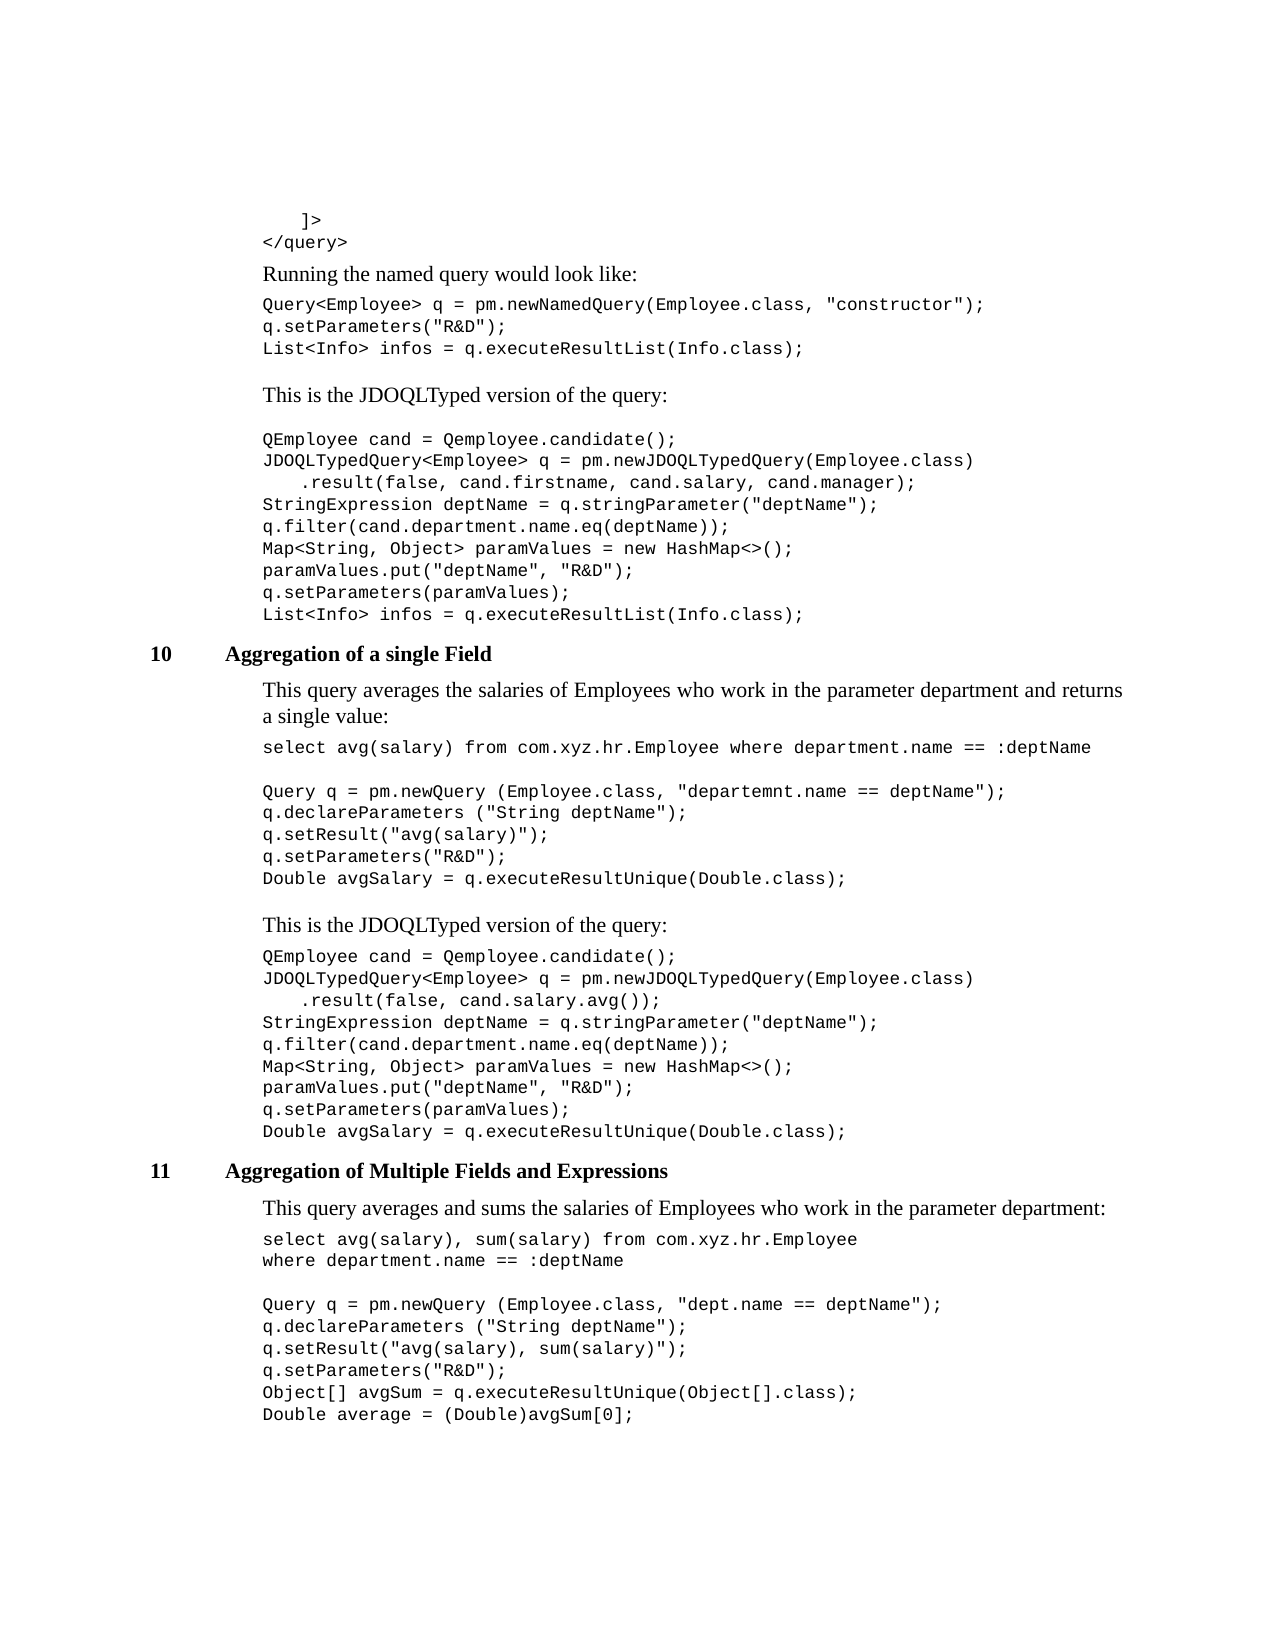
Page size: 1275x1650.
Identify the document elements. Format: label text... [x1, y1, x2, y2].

text .result(false, cand.firstname, cand.salary, cand.manager); [262, 472, 1125, 494]
text where department.name == :deptName [262, 1250, 1125, 1272]
text Query<Employee> q = pm.newNamedQuery(Employee.class, "constructor"); [262, 294, 1125, 316]
text q.declareParameters ("String deptName"); [262, 1316, 1125, 1338]
text q.setParameters("R&D"); [262, 846, 1125, 868]
text Map<String, Object> paramValues = new HashMap<>(); [262, 1055, 1125, 1077]
text Double average = (Double)avgSum[0]; [262, 1403, 1125, 1425]
text q.setParameters(paramValues); [262, 581, 1125, 603]
text q.declareParameters ("String deptName"); [262, 802, 1125, 824]
text JDOQLTypedQuery<Employee> q = pm.newJDOQLTypedQuery(Employee.class) [262, 450, 1125, 472]
subtitle Aggregation of a single Field [150, 640, 1125, 666]
text JDOQLTypedQuery<Employee> q = pm.newJDOQLTypedQuery(Employee.class) [262, 968, 1125, 990]
subtitle Aggregation of Multiple Fields and Expressions [150, 1157, 1125, 1183]
text q.setParameters(paramValues); [262, 1099, 1125, 1121]
text This query averages and sums the salaries of Employees who work in the parameter department: [262, 1194, 1125, 1220]
text .result(false, cand.salary.avg()); [262, 990, 1125, 1012]
text List<Info> infos = q.executeResultList(Info.class); [262, 338, 1125, 359]
text Map<String, Object> paramValues = new HashMap<>(); [262, 538, 1125, 559]
text select avg(salary) from com.xyz.hr.Employee where department.name == :deptName [262, 737, 1125, 758]
text QEmployee cand = Qemployee.candidate(); [262, 428, 1125, 450]
text This is the JDOQLTyped version of the query: [262, 381, 1125, 407]
text paramValues.put("deptName", "R&D"); [262, 1077, 1125, 1099]
text Object[] avgSum = q.executeResultUnique(Object[].class); [262, 1381, 1125, 1403]
text StringExpression deptName = q.stringParameter("deptName"); [262, 494, 1125, 516]
text q.setResult("avg(salary), sum(salary)"); [262, 1338, 1125, 1359]
text q.setParameters("R&D"); [262, 316, 1125, 338]
text ]> [262, 210, 1125, 232]
text Query q = pm.newQuery (Employee.class, "dept.name == deptName"); [262, 1294, 1125, 1316]
text q.setResult("avg(salary)"); [262, 824, 1125, 846]
text q.filter(cand.department.name.eq(deptName)); [262, 1033, 1125, 1055]
text QEmployee cand = Qemployee.candidate(); [262, 946, 1125, 968]
text Query q = pm.newQuery (Employee.class, "departemnt.name == deptName"); [262, 780, 1125, 802]
text paramValues.put("deptName", "R&D"); [262, 559, 1125, 581]
text q.filter(cand.department.name.eq(deptName)); [262, 516, 1125, 538]
text List<Info> infos = q.executeResultList(Info.class); [262, 603, 1125, 625]
text This query averages the salaries of Employees who work in the parameter department and returns a single value: [262, 676, 1125, 728]
text Double avgSalary = q.executeResultUnique(Double.class); [262, 1121, 1125, 1143]
text select avg(salary), sum(salary) from com.xyz.hr.Employee [262, 1228, 1125, 1250]
text This is the JDOQLTyped version of the query: [262, 912, 1125, 938]
text Double avgSalary = q.executeResultUnique(Double.class); [262, 868, 1125, 890]
text </query> [262, 232, 1125, 254]
text q.setParameters("R&D"); [262, 1359, 1125, 1381]
text Running the named query would look like: [262, 260, 1125, 286]
text StringExpression deptName = q.stringParameter("deptName"); [262, 1012, 1125, 1033]
